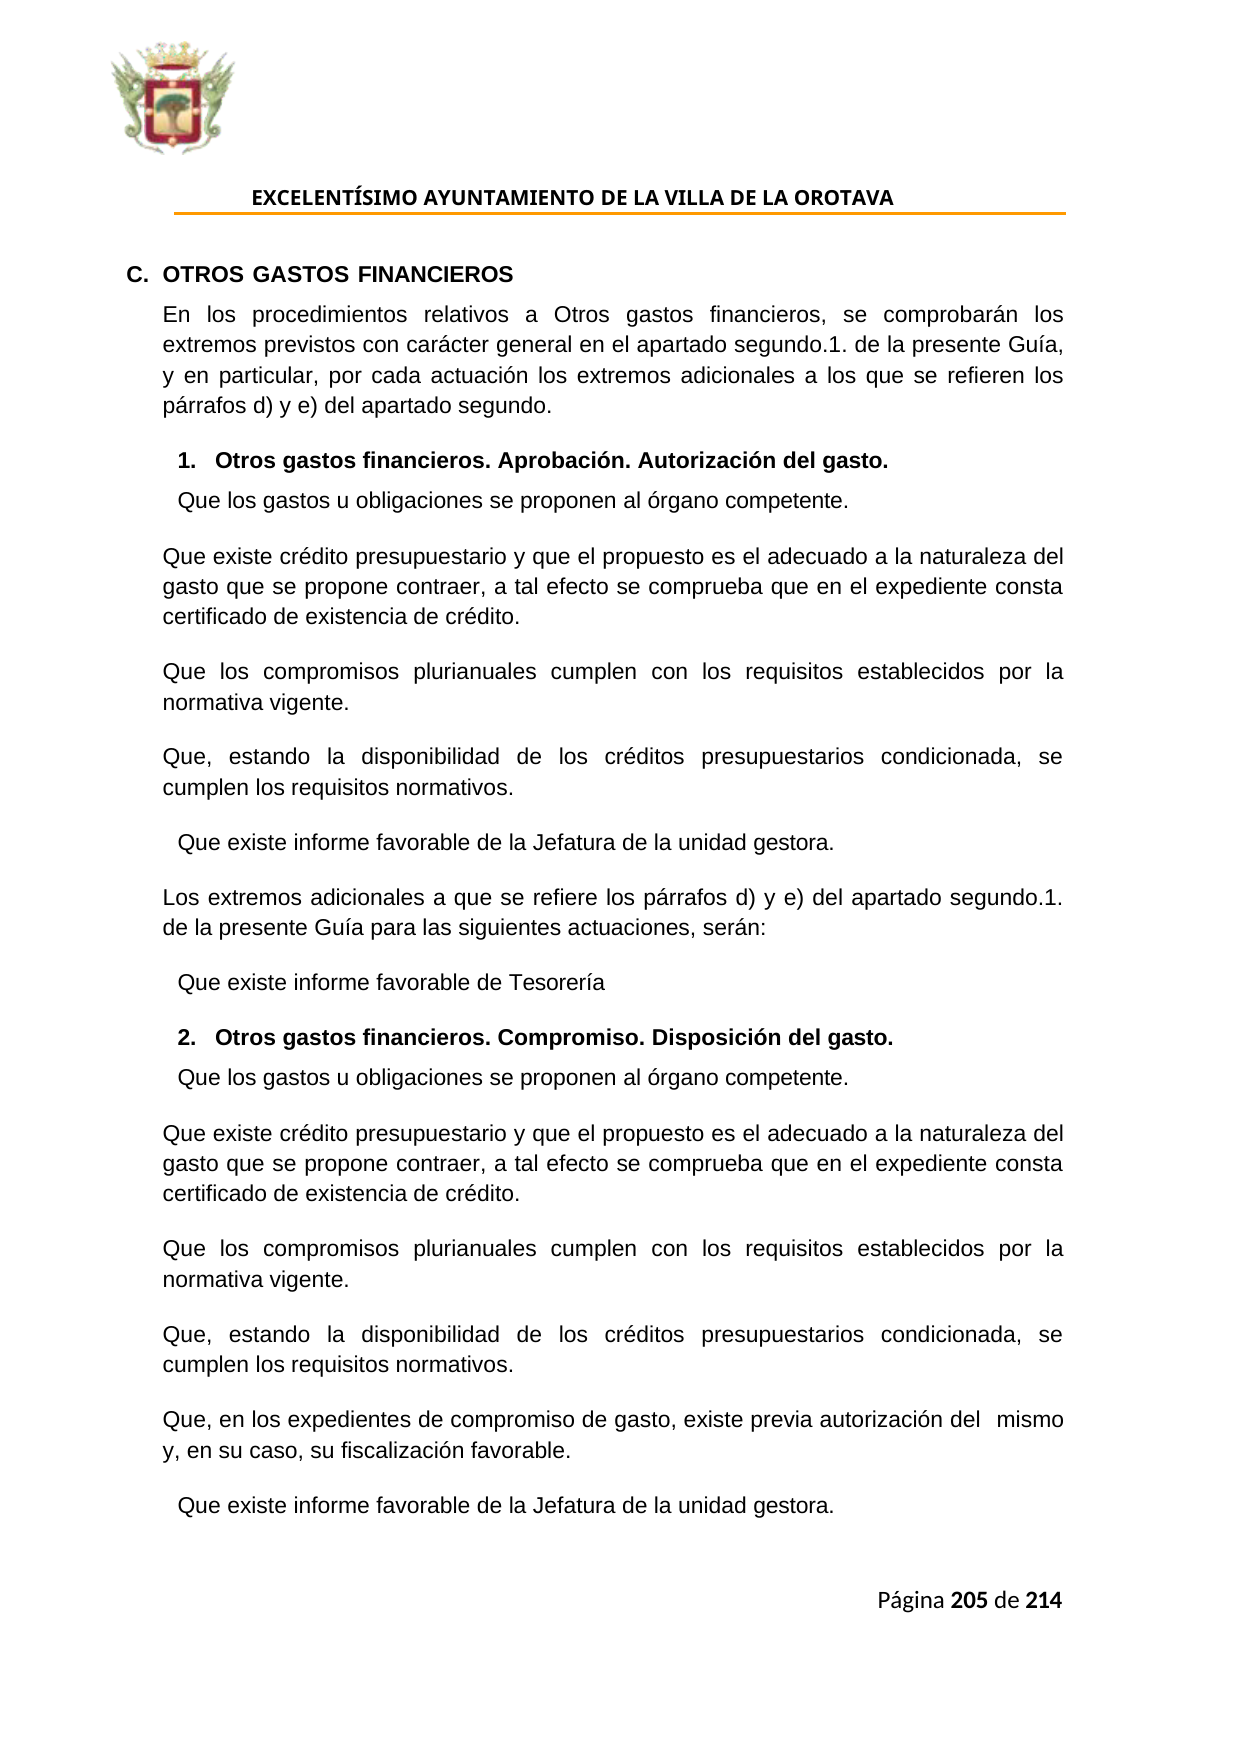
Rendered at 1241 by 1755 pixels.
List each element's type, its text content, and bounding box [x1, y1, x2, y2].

text Que los gastos u obligaciones se proponen al órgano competente. [177, 487, 1078, 513]
text Que existe informe favorable de Tesorería [177, 969, 1078, 995]
text Que los compromisos plurianuales cumplen con los requisitos establecidos por la normativa vigente. [162, 1235, 1064, 1292]
text En los procedimientos relativos a Otros gastos financieros, se comprobarán los extremos previstos con carácter general en el apartado segundo.1. de la presente Guía, y en particular, por cada actuación los extremos adicionales a los que se refieren los párrafos d) y e) del apartado segundo. [162, 301, 1064, 418]
text Que existe informe favorable de la Jefatura de la unidad gestora. [177, 828, 1078, 855]
text Que los gastos u obligaciones se proponen al órgano competente. [177, 1064, 1078, 1091]
text Que, estando la disponibilidad de los créditos presupuestarios condicionada, se cumplen los requisitos normativos. [162, 743, 1064, 800]
list Otros gastos financieros. Aprobación. Autorización del gasto. [177, 447, 1078, 474]
text Que los compromisos plurianuales cumplen con los requisitos establecidos por la normativa vigente. [162, 658, 1064, 715]
text Los extremos adicionales a que se refiere los párrafos d) y e) del apartado segundo.1. de la presente Guía para las siguientes actuaciones, serán: [162, 884, 1064, 940]
text Que existe crédito presupuestario y que el propuesto es el adecuado a la naturaleza del gasto que se propone contraer, a tal efecto se comprueba que en el expediente consta certificado de existencia de crédito. [162, 1120, 1064, 1206]
text Que, estando la disponibilidad de los créditos presupuestarios condicionada, se cumplen los requisitos normativos. [162, 1321, 1064, 1377]
text Que, en los expedientes de compromiso de gasto, existe previa autorización del mismo y, en su caso, su fiscalización favorable. [162, 1406, 1064, 1463]
list Otros gastos financieros. Compromiso. Disposición del gasto. [177, 1024, 1078, 1051]
text Que existe crédito presupuestario y que el propuesto es el adecuado a la naturaleza del gasto que se propone contraer, a tal efecto se comprueba que en el expediente consta certificado de existencia de crédito. [162, 543, 1064, 629]
list OTROS GASTOS FINANCIEROS [126, 261, 1078, 288]
text Que existe informe favorable de la Jefatura de la unidad gestora. [177, 1492, 1078, 1518]
